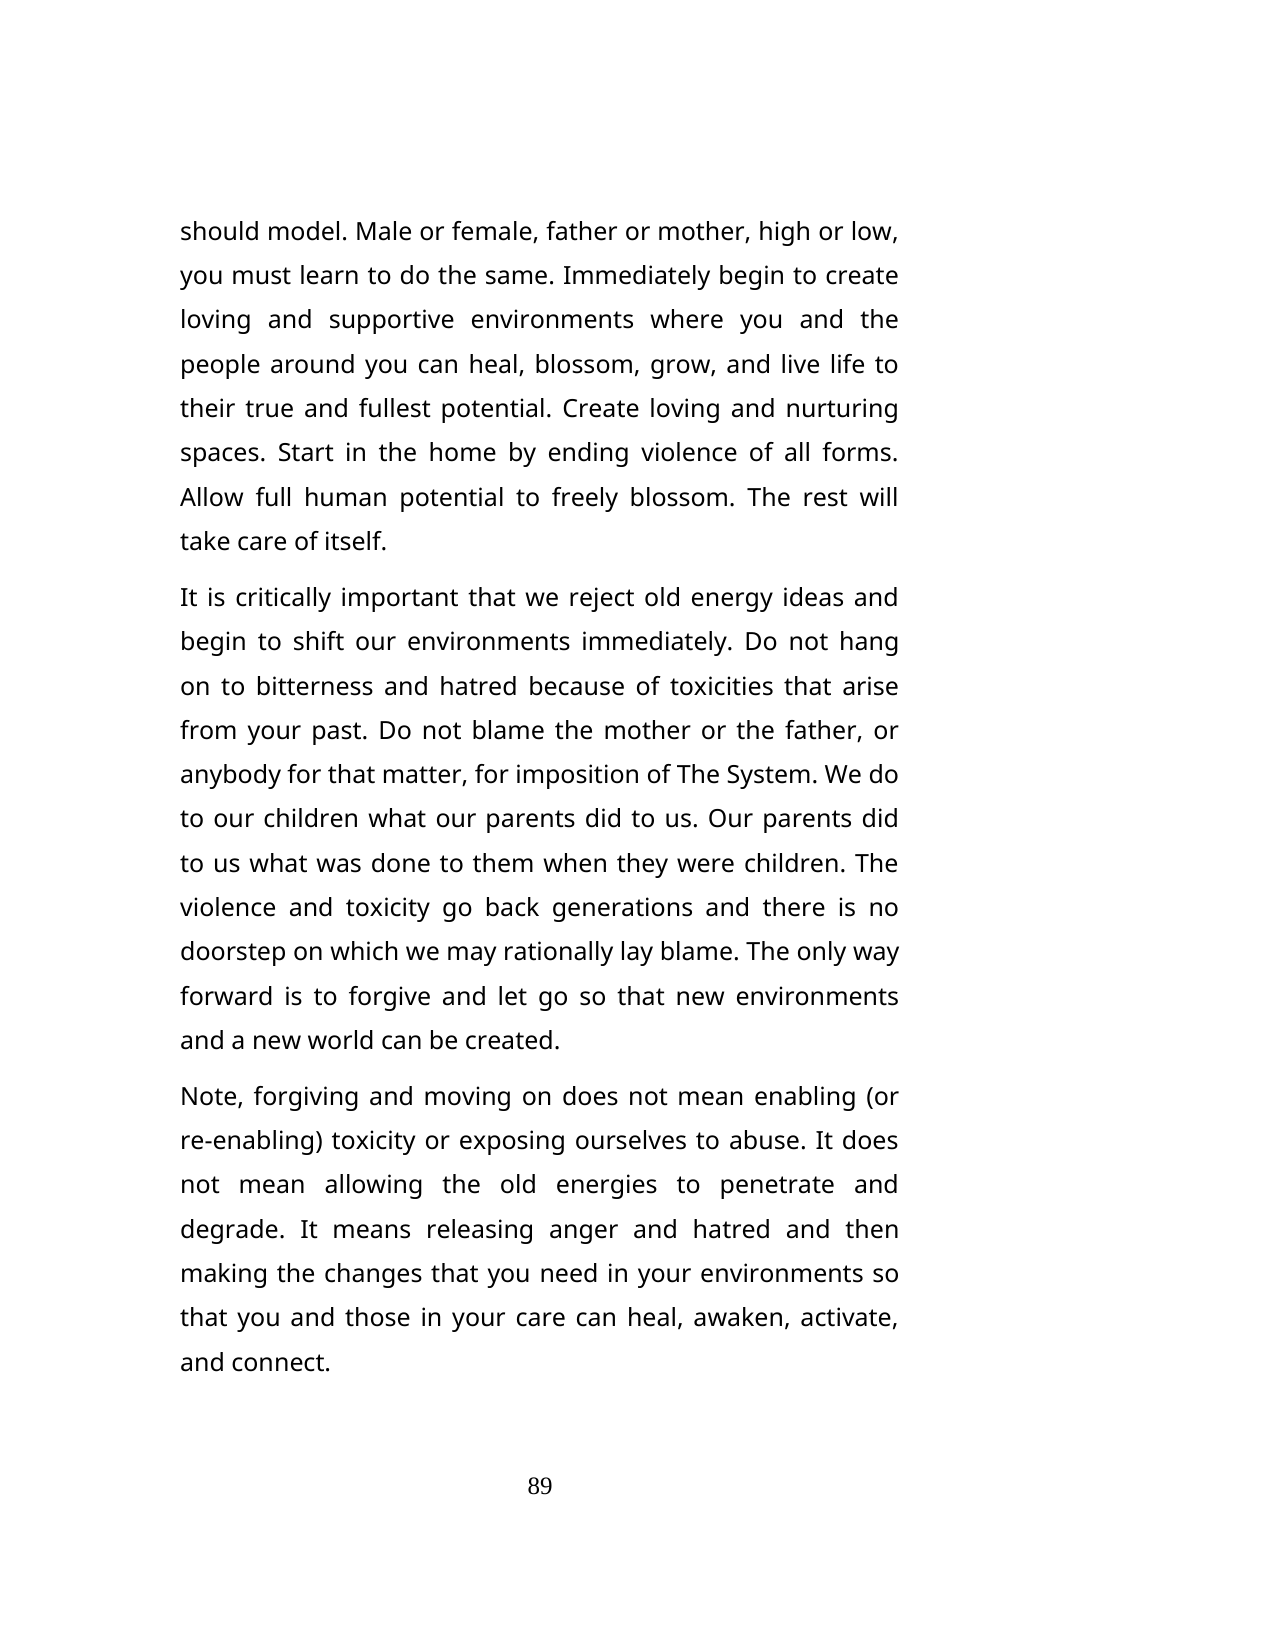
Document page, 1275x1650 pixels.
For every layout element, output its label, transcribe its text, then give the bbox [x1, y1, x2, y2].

text It is critically important that we reject old energy ideas and begin to shift our environments immediately. Do not hang on to bitterness and hatred because of toxicities that arise from your past. Do not blame the mother or the father, or anybody for that matter, for imposition of The System. We do to our children what our parents did to us. Our parents did to us what was done to them when they were children. The violence and toxicity go back generations and there is no doorstep on which we may rationally lay blame. The only way forward is to forgive and let go so that new environments and a new world can be created. [180, 580, 900, 1056]
text Note, forgiving and moving on does not mean enabling (or re-enabling) toxicity or exposing ourselves to abuse. It does not mean allowing the old energies to penetrate and degrade. It means releasing anger and hatred and then making the changes that you need in your environments so that you and those in your care can heal, awaken, activate, and connect. [180, 1079, 900, 1378]
text should model. Male or female, father or mother, high or low, you must learn to do the same. Immediately begin to create loving and supportive environments where you and the people around you can heal, blossom, grow, and live life to their true and fullest potential. Create loving and nurturing spaces. Start in the home by ending violence of all forms. Allow full human potential to freely blossom. The rest will take care of itself. [180, 213, 900, 557]
